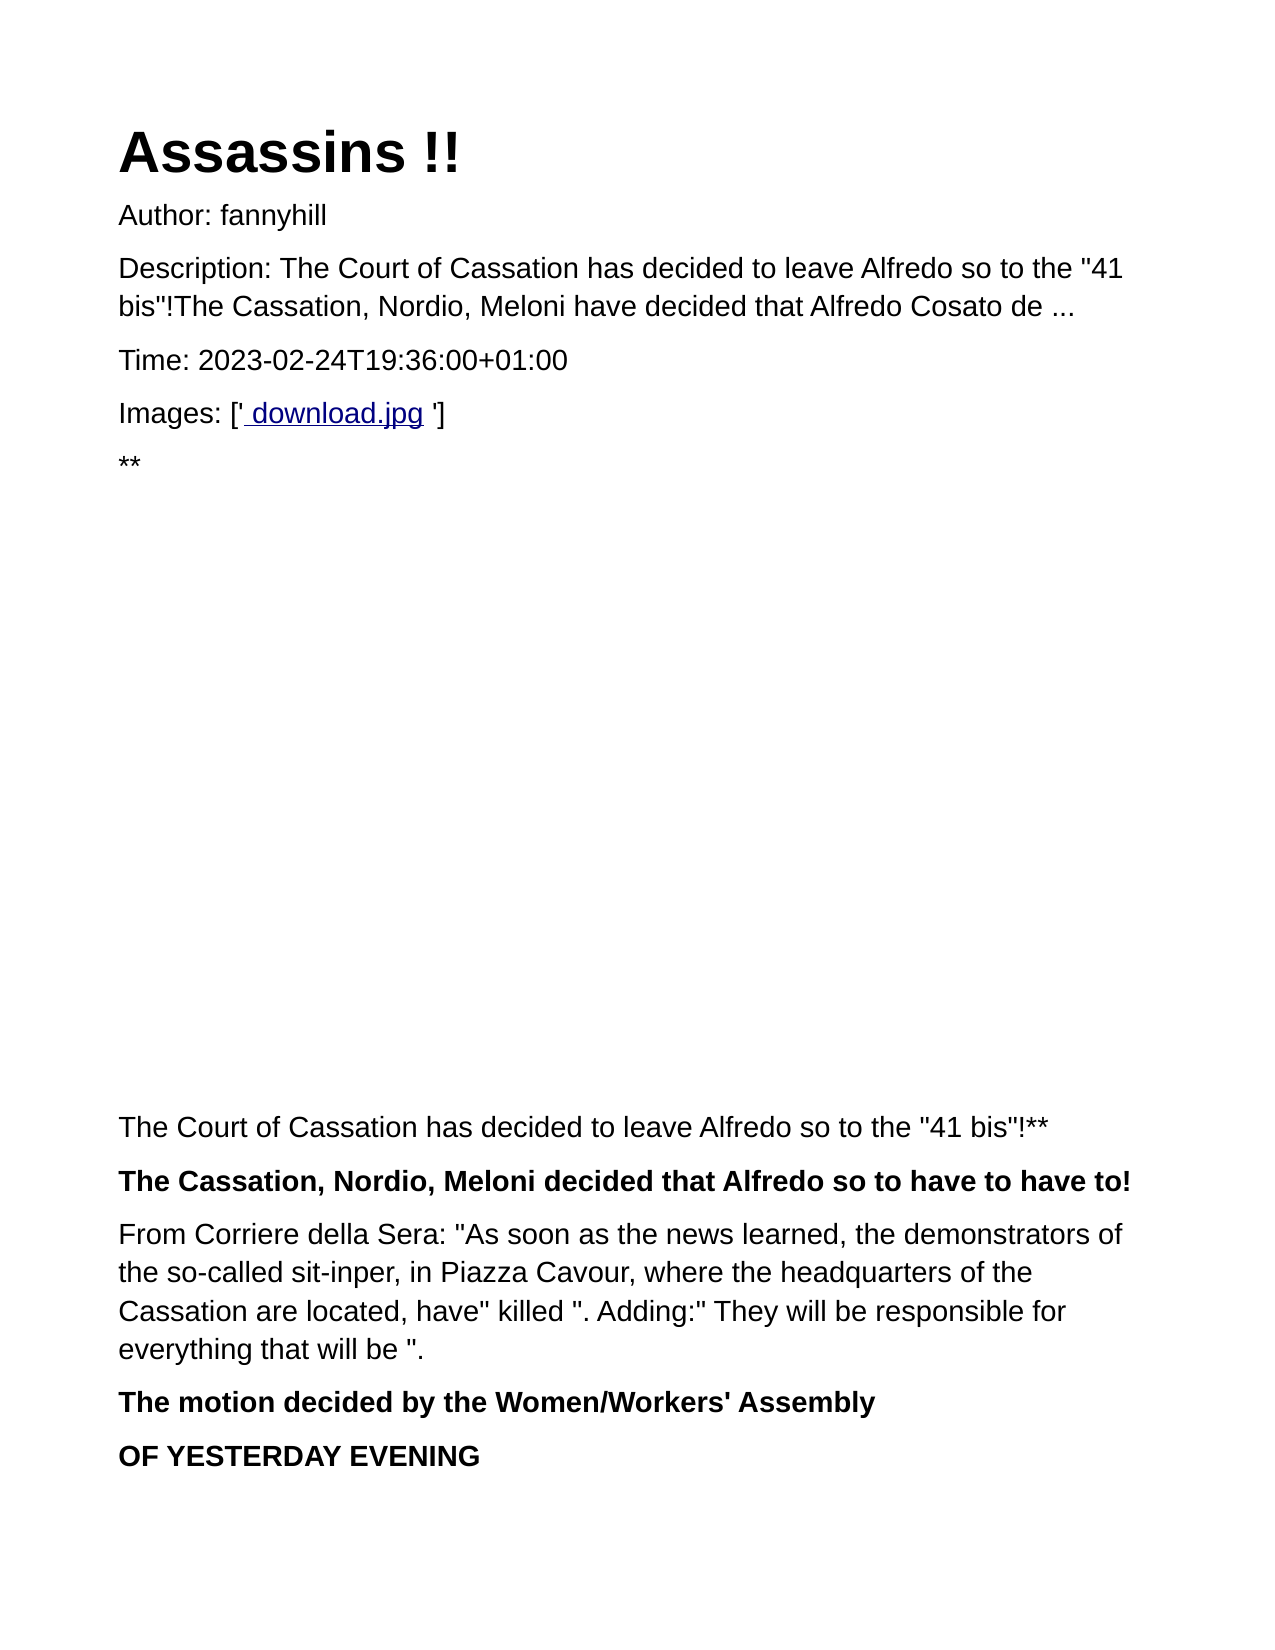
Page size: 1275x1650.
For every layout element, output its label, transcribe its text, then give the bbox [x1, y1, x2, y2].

text The Cassation, Nordio, Meloni decided that Alfredo so to have to have to! [118, 1164, 1157, 1197]
text Author: fannyhill [118, 198, 1157, 231]
text Images: [' download.jpg '] [118, 396, 1157, 429]
text From Corriere della Sera: "As soon as the news learned, the demonstrators of the so-called sit-inper, in Piazza Cavour, where the headquarters of the Cassation are located, have" killed ". Adding:" They will be responsible for everything that will be ". [118, 1217, 1157, 1366]
text The motion decided by the Women/Workers' Assembly [118, 1386, 1157, 1419]
text Time: 2023-02-24T19:36:00+01:00 [118, 342, 1157, 376]
text The Court of Cassation has decided to leave Alfredo so to the "41 bis"!** [118, 502, 1157, 1144]
text Description: The Court of Cassation has decided to leave Alfredo so to the "41 bis"!The Cassation, Nordio, Meloni have decided that Alfredo Cosato de ... [118, 251, 1157, 323]
subtitle Assassins !! [118, 118, 1157, 185]
text OF YESTERDAY EVENING [118, 1439, 1157, 1472]
text ** [118, 449, 1157, 482]
